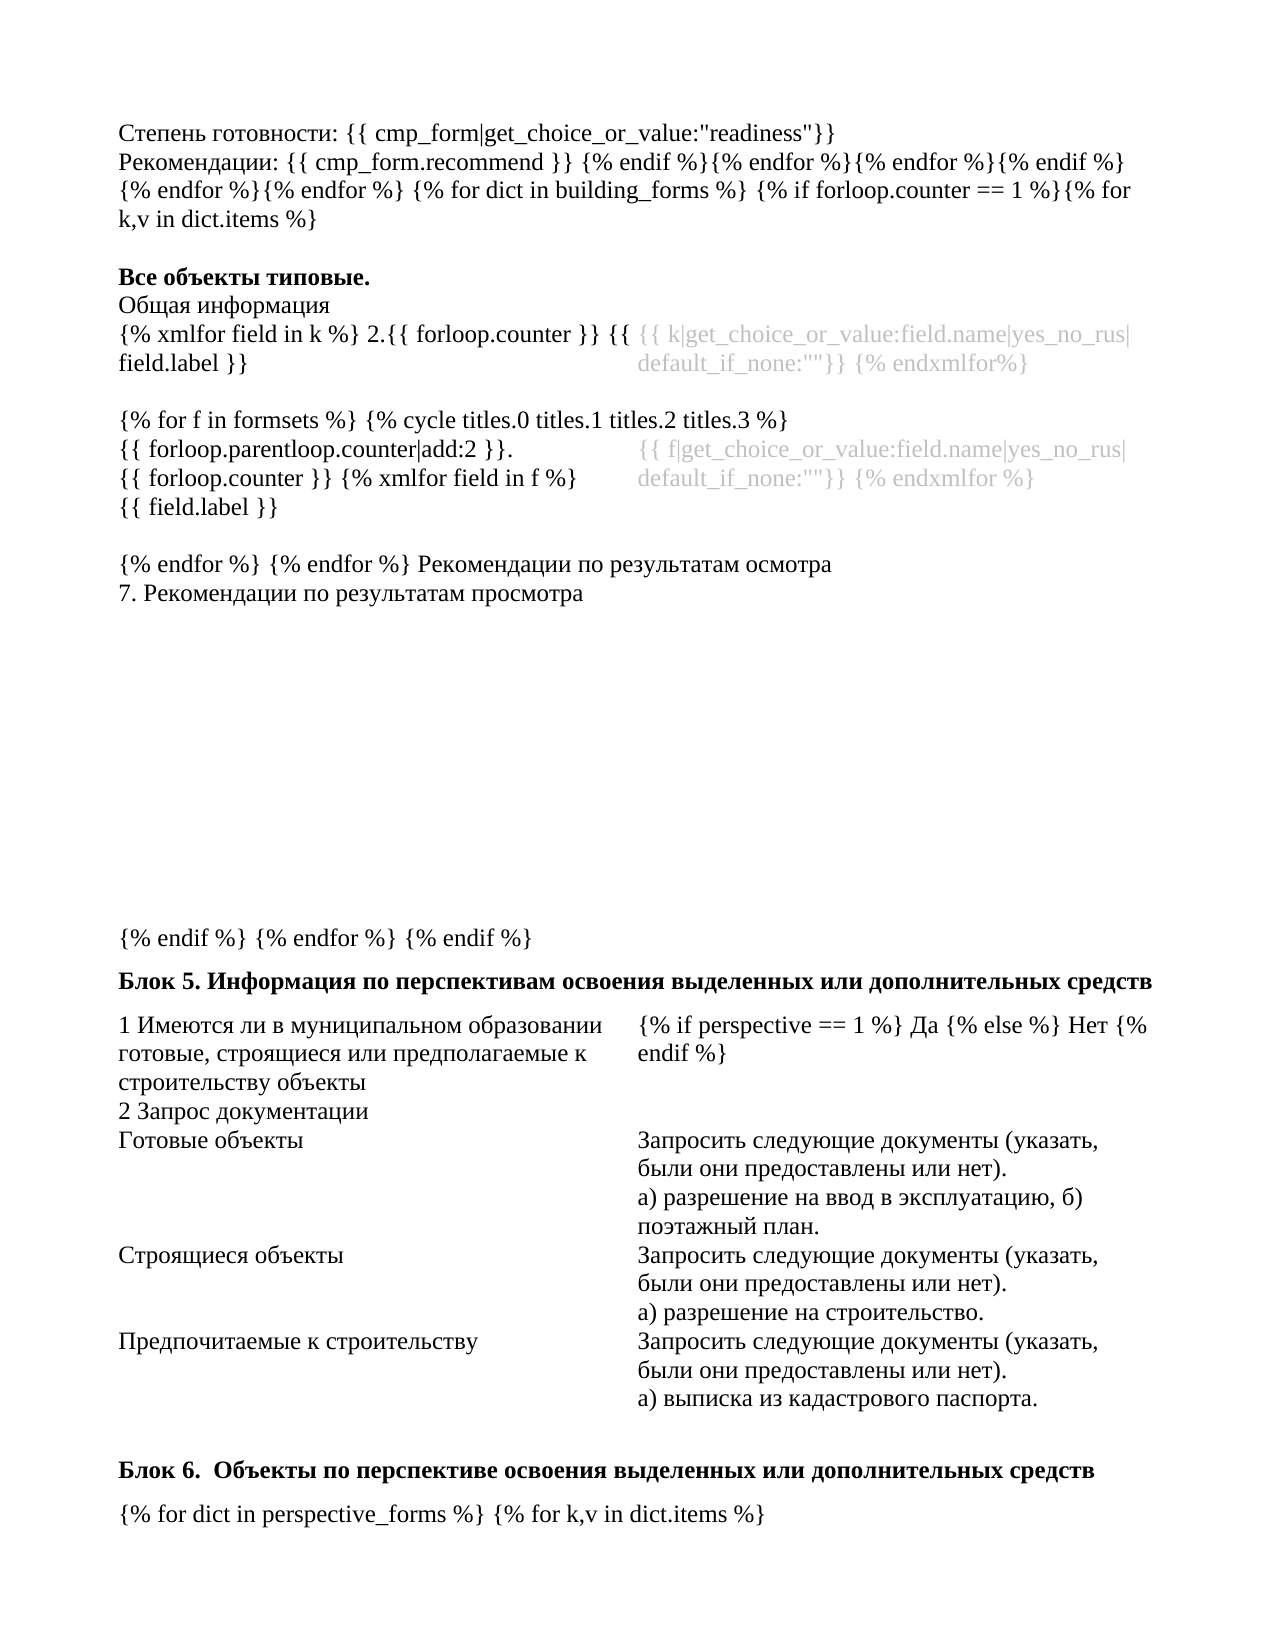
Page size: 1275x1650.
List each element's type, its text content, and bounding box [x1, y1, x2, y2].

table_cell Запросить следующие документы (указать, были они предоставлены или нет). а) разрешение на ввод в эксплуатацию, б) поэтажный план. [638, 1125, 1157, 1240]
table_cell [638, 1096, 1157, 1125]
text Степень готовности: {{ cmp_form|get_choice_or_value:"readiness"}} [118, 118, 1157, 147]
table_header 7. Рекомендации по результатам просмотра [118, 578, 637, 923]
text {% for f in formsets %} {% cycle titles.0 titles.1 titles.2 titles.3 %} [118, 406, 1157, 434]
table_header 1 Имеются ли в муниципальном образовании готовые, строящиеся или предполагаемые к строительству объекты [118, 1010, 637, 1096]
table_header [638, 578, 1157, 923]
text Все объекты типовые. [118, 262, 1157, 291]
subtitle Блок 6. Объекты по перспективе освоения выделенных или дополнительных средств [118, 1456, 1157, 1484]
table_header {{ forloop.parentloop.counter|add:2 }}.{{ forloop.counter }} {% xmlfor field in f %} {{ field.label }} [118, 434, 637, 521]
table_cell Готовые объекты [118, 1125, 637, 1240]
text Общая информация [118, 291, 1157, 319]
subtitle Блок 5. Информация по перспективам освоения выделенных или дополнительных средств [118, 966, 1157, 995]
text {% endif %} {% endfor %} {% endif %} [118, 923, 1157, 952]
text Рекомендации: {{ cmp_form.recommend }} {% endif %}{% endfor %}{% endfor %}{% endif %} {% endfor %}{% endfor %} {% for dict in building_forms %} {% if forloop.counter == 1 %}{% for k,v in dict.items %} [118, 147, 1157, 233]
text {% endfor %} {% endfor %} Рекомендации по результатам осмотра [118, 549, 1157, 578]
table_header {% if perspective == 1 %} Да {% else %} Нет {% endif %} [638, 1010, 1157, 1096]
table_cell Запросить следующие документы (указать, были они предоставлены или нет). а) разрешение на строительство. [638, 1240, 1157, 1326]
table_cell 2 Запрос документации [118, 1096, 637, 1125]
table_cell Предпочитаемые к строительству [118, 1326, 637, 1412]
table_header {{ f|get_choice_or_value:field.name|yes_no_rus|default_if_none:""}} {% endxmlfor %} [638, 434, 1157, 521]
table_header {% xmlfor field in k %} 2.{{ forloop.counter }} {{ field.label }} [118, 319, 637, 377]
text {% for dict in perspective_forms %} {% for k,v in dict.items %} [118, 1499, 1157, 1528]
table_header {{ k|get_choice_or_value:field.name|yes_no_rus|default_if_none:""}} {% endxmlfor%} [638, 319, 1157, 377]
table_cell Запросить следующие документы (указать, были они предоставлены или нет). а) выписка из кадастрового паспорта. [638, 1326, 1157, 1412]
table_cell Строящиеся объекты [118, 1240, 637, 1326]
